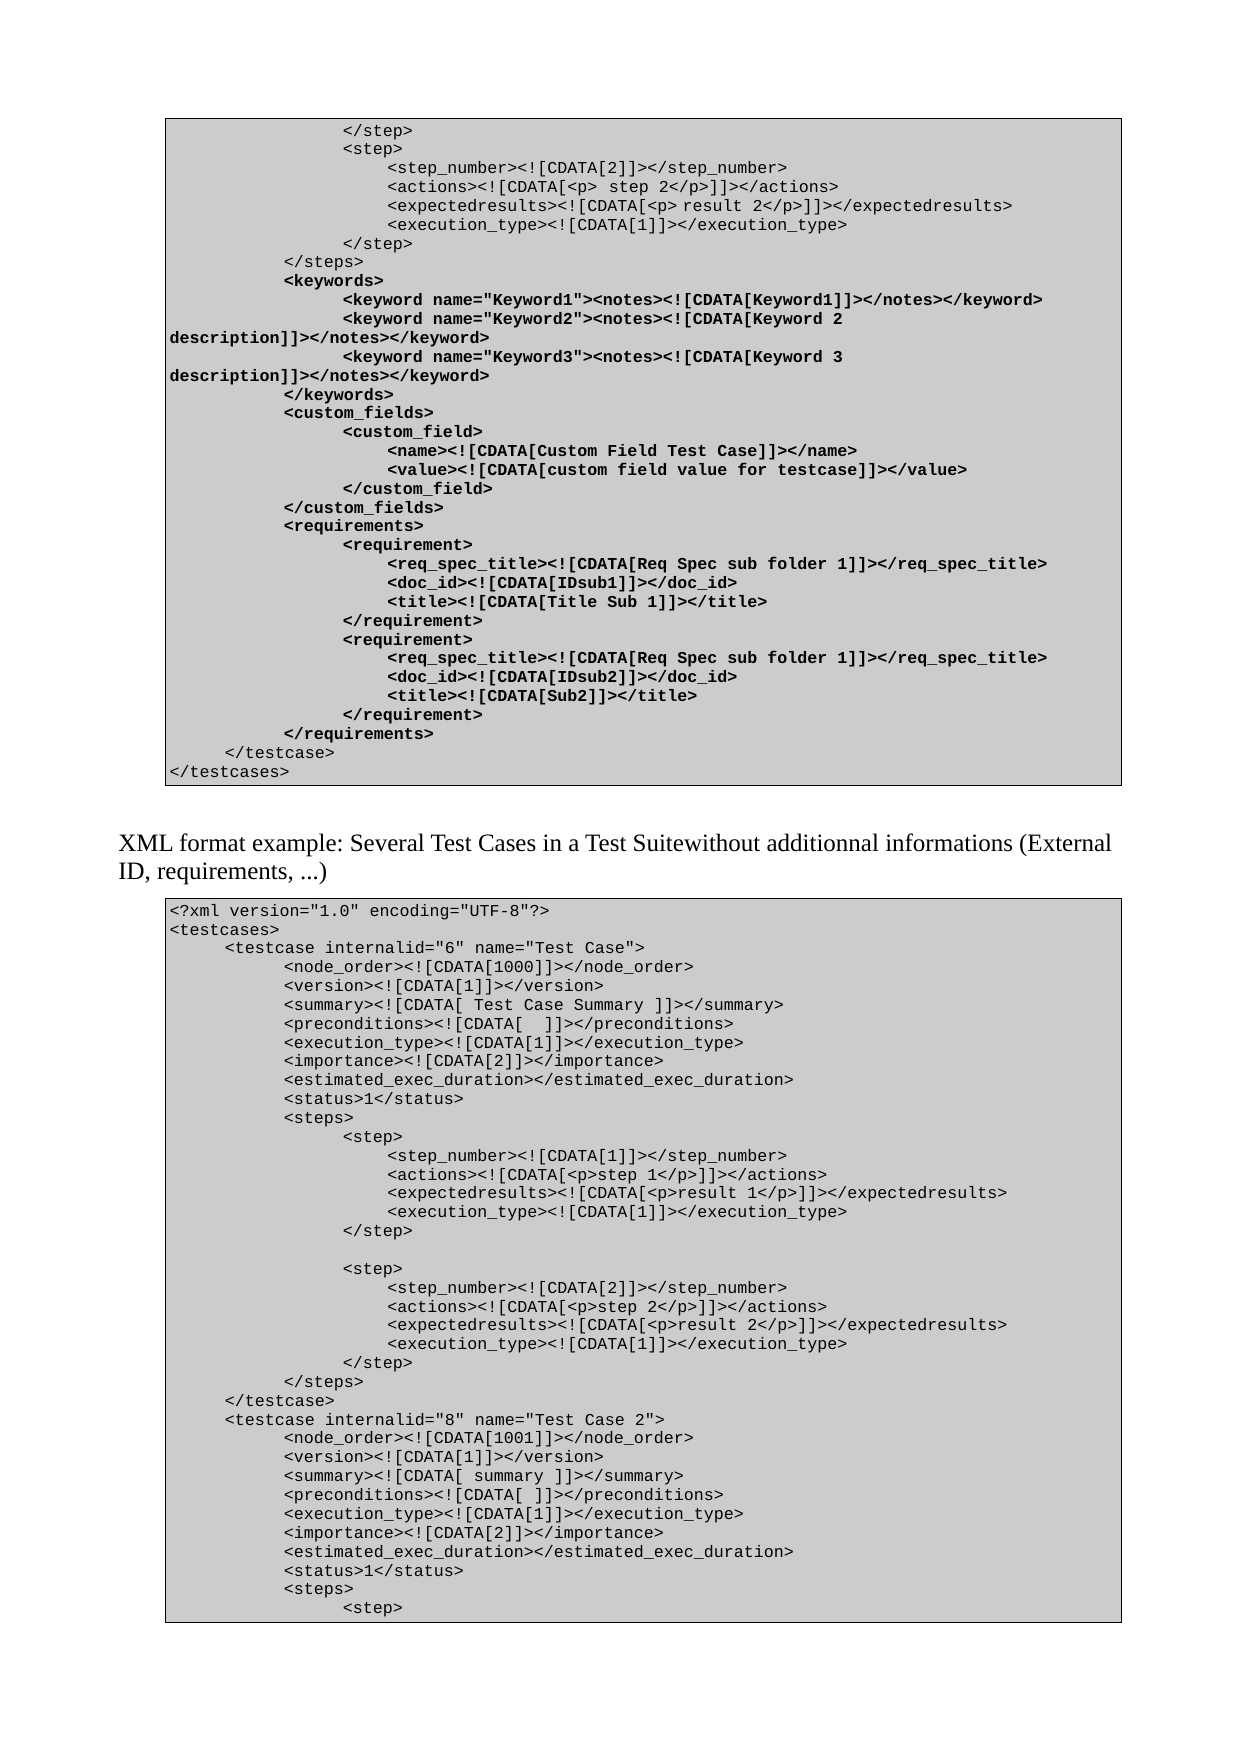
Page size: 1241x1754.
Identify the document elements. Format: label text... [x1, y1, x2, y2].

text XML format example: Several Test Cases in a Test Suitewithout additionnal informations (External ID, requirements, ...) [118, 828, 1122, 885]
text <?xml version="1.0" encoding="UTF-8"?> <testcases> <testcase internalid="6" name="Test Case"> <node_order><![CDATA[1000]]></node_order> <version><![CDATA[1]]></version> <summary><![CDATA[ Test Case Summary ]]></summary> <preconditions><![CDATA[ ]]></preconditions> <execution_type><![CDATA[1]]></execution_type> <importance><![CDATA[2]]></importance> <estimated_exec_duration></estimated_exec_duration> <status>1</status> <steps> <step> <step_number><![CDATA[1]]></step_number> <actions><![CDATA[<p>step 1</p>]]></actions> <expectedresults><![CDATA[<p>result 1</p>]]></expectedresults> <execution_type><![CDATA[1]]></execution_type> </step> <step> <step_number><![CDATA[2]]></step_number> <actions><![CDATA[<p>step 2</p>]]></actions> <expectedresults><![CDATA[<p>result 2</p>]]></expectedresults> <execution_type><![CDATA[1]]></execution_type> </step> </steps> </testcase> <testcase internalid="8" name="Test Case 2"> <node_order><![CDATA[1001]]></node_order> <version><![CDATA[1]]></version> <summary><![CDATA[ summary ]]></summary> <preconditions><![CDATA[ ]]></preconditions> <execution_type><![CDATA[1]]></execution_type> <importance><![CDATA[2]]></importance> <estimated_exec_duration></estimated_exec_duration> <status>1</status> <steps> <step> [166, 899, 1121, 1622]
text </step> <step> <step_number><![CDATA[2]]></step_number> <actions><![CDATA[<p> step 2</p>]]></actions> <expectedresults><![CDATA[<p> result 2</p>]]></expectedresults> <execution_type><![CDATA[1]]></execution_type> </step> </steps> <keywords> <keyword name="Keyword1"><notes><![CDATA[Keyword1]]></notes></keyword> <keyword name="Keyword2"><notes><![CDATA[Keyword 2 description]]></notes></keyword> <keyword name="Keyword3"><notes><![CDATA[Keyword 3 description]]></notes></keyword> </keywords> <custom_fields> <custom_field> <name><![CDATA[Custom Field Test Case]]></name> <value><![CDATA[custom field value for testcase]]></value> </custom_field> </custom_fields> <requirements> <requirement> <req_spec_title><![CDATA[Req Spec sub folder 1]]></req_spec_title> <doc_id><![CDATA[IDsub1]]></doc_id> <title><![CDATA[Title Sub 1]]></title> </requirement> <requirement> <req_spec_title><![CDATA[Req Spec sub folder 1]]></req_spec_title> <doc_id><![CDATA[IDsub2]]></doc_id> <title><![CDATA[Sub2]]></title> </requirement> </requirements> </testcase> </testcases> [166, 119, 1121, 785]
